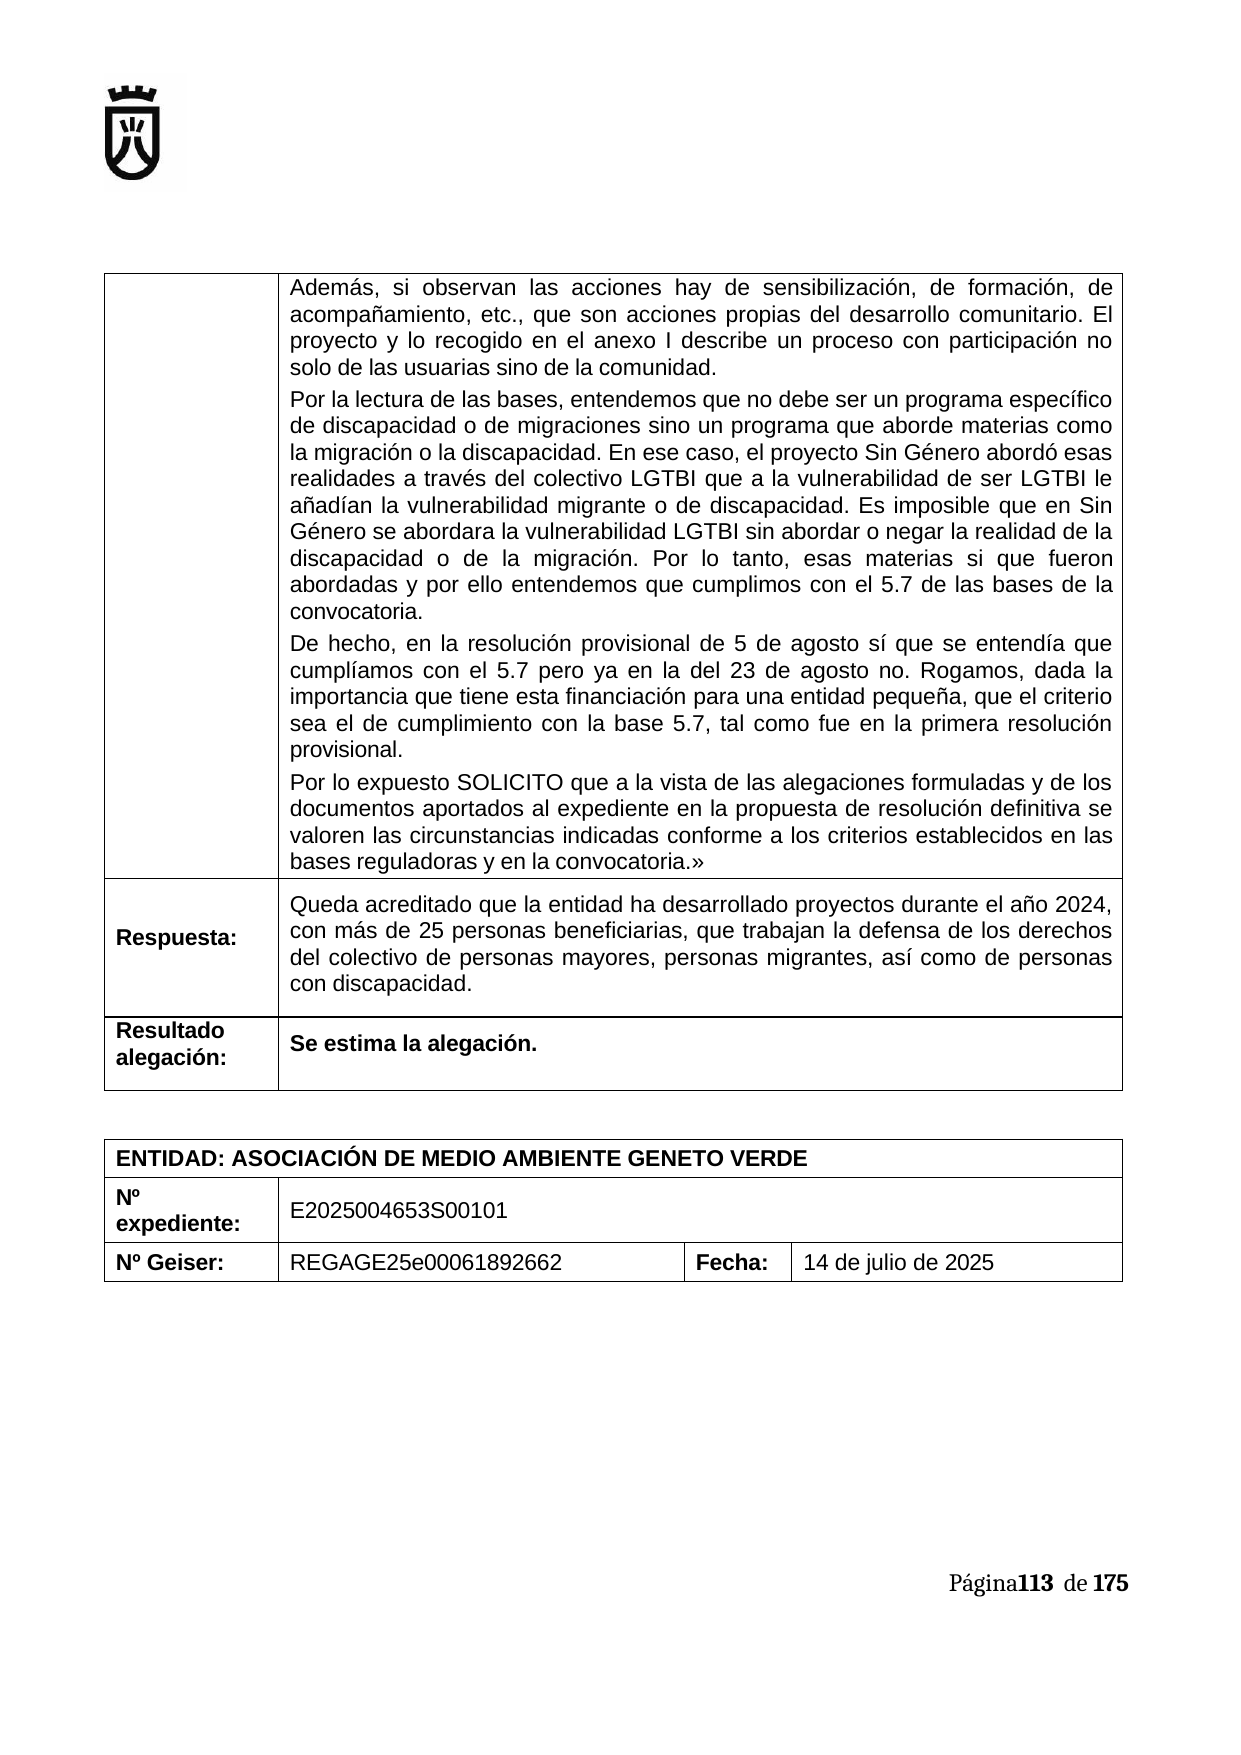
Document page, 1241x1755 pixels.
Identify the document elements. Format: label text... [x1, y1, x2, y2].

table_cell Fecha: [685, 1243, 791, 1281]
table_header ENTIDAD: ASOCIACIÓN DE MEDIO AMBIENTE GENETO VERDE [105, 1140, 1122, 1177]
table_cell E2025004653S00101 [279, 1178, 1122, 1242]
table_cell Nº Geiser: [105, 1243, 278, 1281]
table_header [105, 274, 278, 878]
table_cell 14 de julio de 2025 [792, 1243, 1122, 1281]
table_cell Resultado alegación: [105, 1018, 278, 1090]
table_cell REGAGE25e00061892662 [279, 1243, 684, 1281]
table_cell Se estima la alegación. [279, 1018, 1122, 1090]
table_cell Queda acreditado que la entidad ha desarrollado proyectos durante el año 2024, con más de 25 personas beneficiarias, que trabajan la defensa de los derechos del colectivo de personas mayores, personas migrantes, así como de personas con discapacidad. [279, 879, 1122, 1016]
table_cell Respuesta: [105, 879, 278, 1016]
table_cell Nº expediente: [105, 1178, 278, 1242]
table_header Además, si observan las acciones hay de sensibilización, de formación, de acompañamiento, etc., que son acciones propias del desarrollo comunitario. El proyecto y lo recogido en el anexo I describe un proceso con participación no solo de las usuarias sino de la comunidad. Por la lectura de las bases, entendemos que no debe ser un programa específico de discapacidad o de migraciones sino un programa que aborde materias como la migración o la discapacidad. En ese caso, el proyecto Sin Género abordó esas realidades a través del colectivo LGTBI que a la vulnerabilidad de ser LGTBI le añadían la vulnerabilidad migrante o de discapacidad. Es imposible que en Sin Género se abordara la vulnerabilidad LGTBI sin abordar o negar la realidad de la discapacidad o de la migración. Por lo tanto, esas materias si que fueron abordadas y por ello entendemos que cumplimos con el 5.7 de las bases de la convocatoria. De hecho, en la resolución provisional de 5 de agosto sí que se entendía que cumplíamos con el 5.7 pero ya en la del 23 de agosto no. Rogamos, dada la importancia que tiene esta financiación para una entidad pequeña, que el criterio sea el de cumplimiento con la base 5.7, tal como fue en la primera resolución provisional. Por lo expuesto SOLICITO que a la vista de las alegaciones formuladas y de los documentos aportados al expediente en la propuesta de resolución definitiva se valoren las circunstancias indicadas conforme a los criterios establecidos en las bases reguladoras y en la convocatoria.» [279, 274, 1122, 878]
